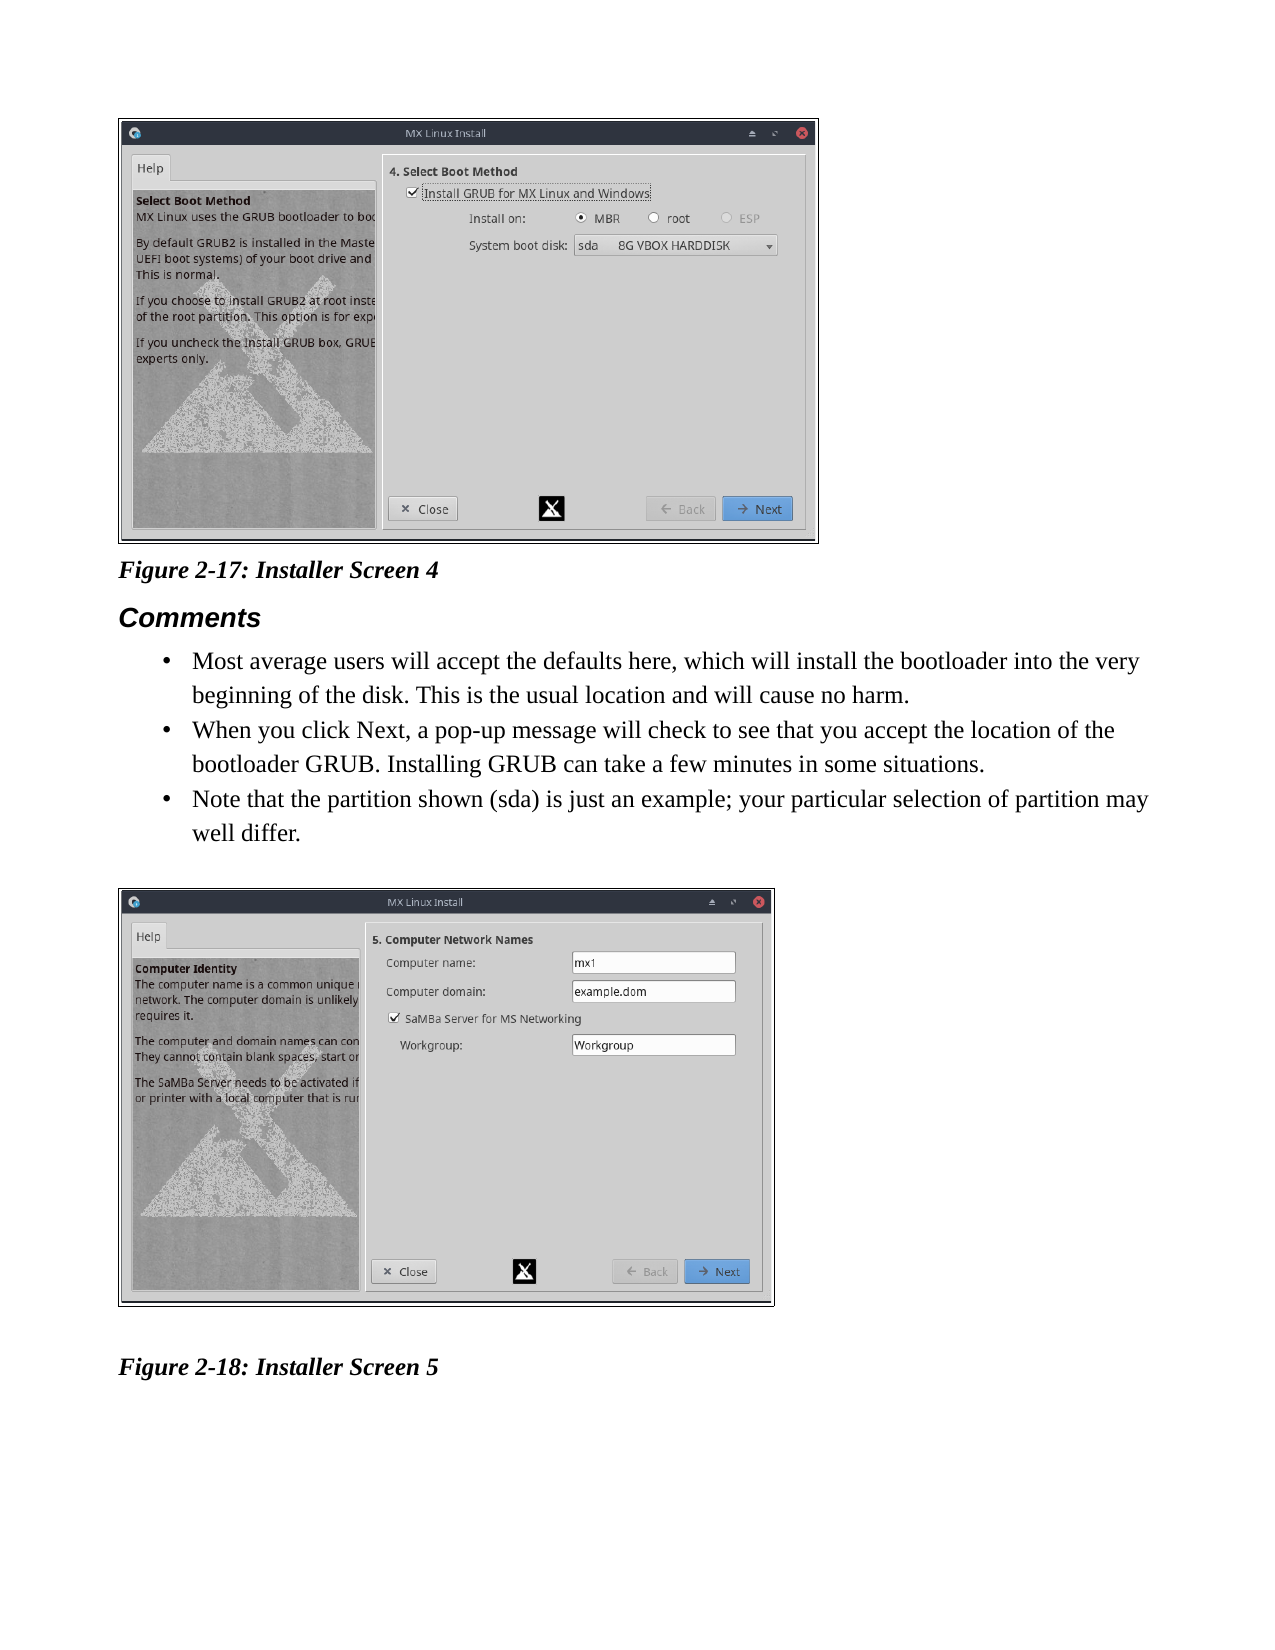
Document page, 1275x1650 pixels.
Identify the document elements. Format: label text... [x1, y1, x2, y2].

picture [121, 890, 772, 1303]
list When you click Next, a pop-up message will check to see that you accept the location of the bootloader GRUB. Installing GRUB can take a few minutes in some situations. [162, 715, 1157, 778]
picture [121, 121, 815, 541]
subtitle Comments [118, 602, 1157, 633]
list Note that the partition shown (sda) is just an example; your particular selection of partition may well differ. [162, 784, 1157, 847]
text Figure 2-18: Installer Screen 5 [118, 1352, 1157, 1380]
text Figure 2-17: Installer Screen 4 [118, 541, 1157, 583]
list Most average users will accept the defaults here, which will install the bootloader into the very beginning of the disk. This is the usual location and will cause no harm. [162, 646, 1157, 709]
